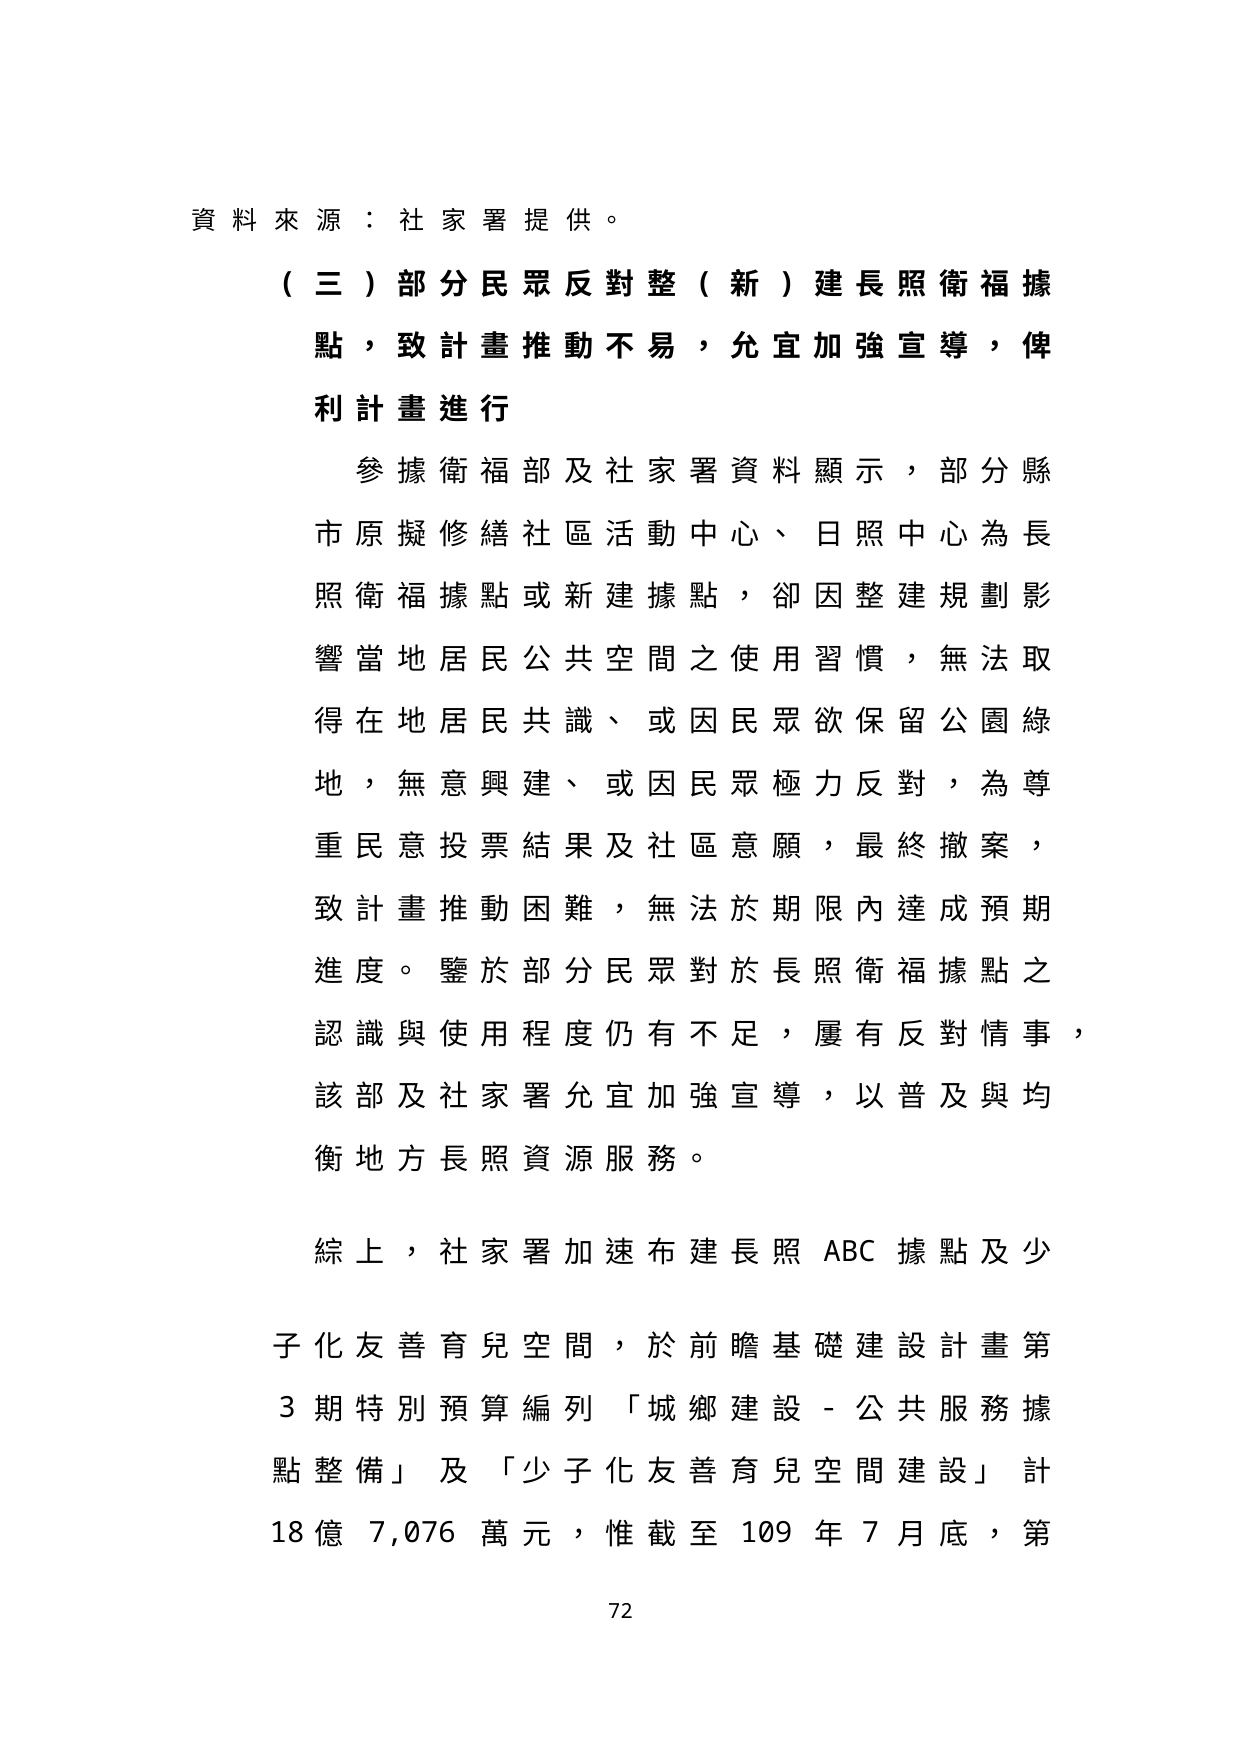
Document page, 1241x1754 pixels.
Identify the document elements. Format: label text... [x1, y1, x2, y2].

text (三)部分民眾反對整(新)建長照衛福據點，致計畫推動不易，允宜加強宣導，俾利計畫進行 [242, 240, 1058, 427]
text 綜上，社家署加速布建長照ABC據點及少子化友善育兒空間，於前瞻基礎建設計畫第3期特別預算編列「城鄉建設-公共服務據點整備」及「少子化友善育兒空間建設」計18億7,076萬元，惟截至109年7月底，第 [242, 1177, 1058, 1552]
text 參據衛福部及社家署資料顯示，部分縣市原擬修繕社區活動中心、日照中心為長照衛福據點或新建據點，卻因整建規劃影響當地居民公共空間之使用習慣，無法取得在地居民共識、或因民眾欲保留公園綠地，無意興建、或因民眾極力反對，為尊重民意投票結果及社區意願，最終撤案，致計畫推動困難，無法於期限內達成預期進度。鑒於部分民眾對於長照衛福據點之認識與使用程度仍有不足，屢有反對情事，該部及社家署允宜加強宣導，以普及與均衡地方長照資源服務。 [271, 427, 1058, 1177]
text 資料來源：社家署提供。 [183, 177, 1058, 240]
